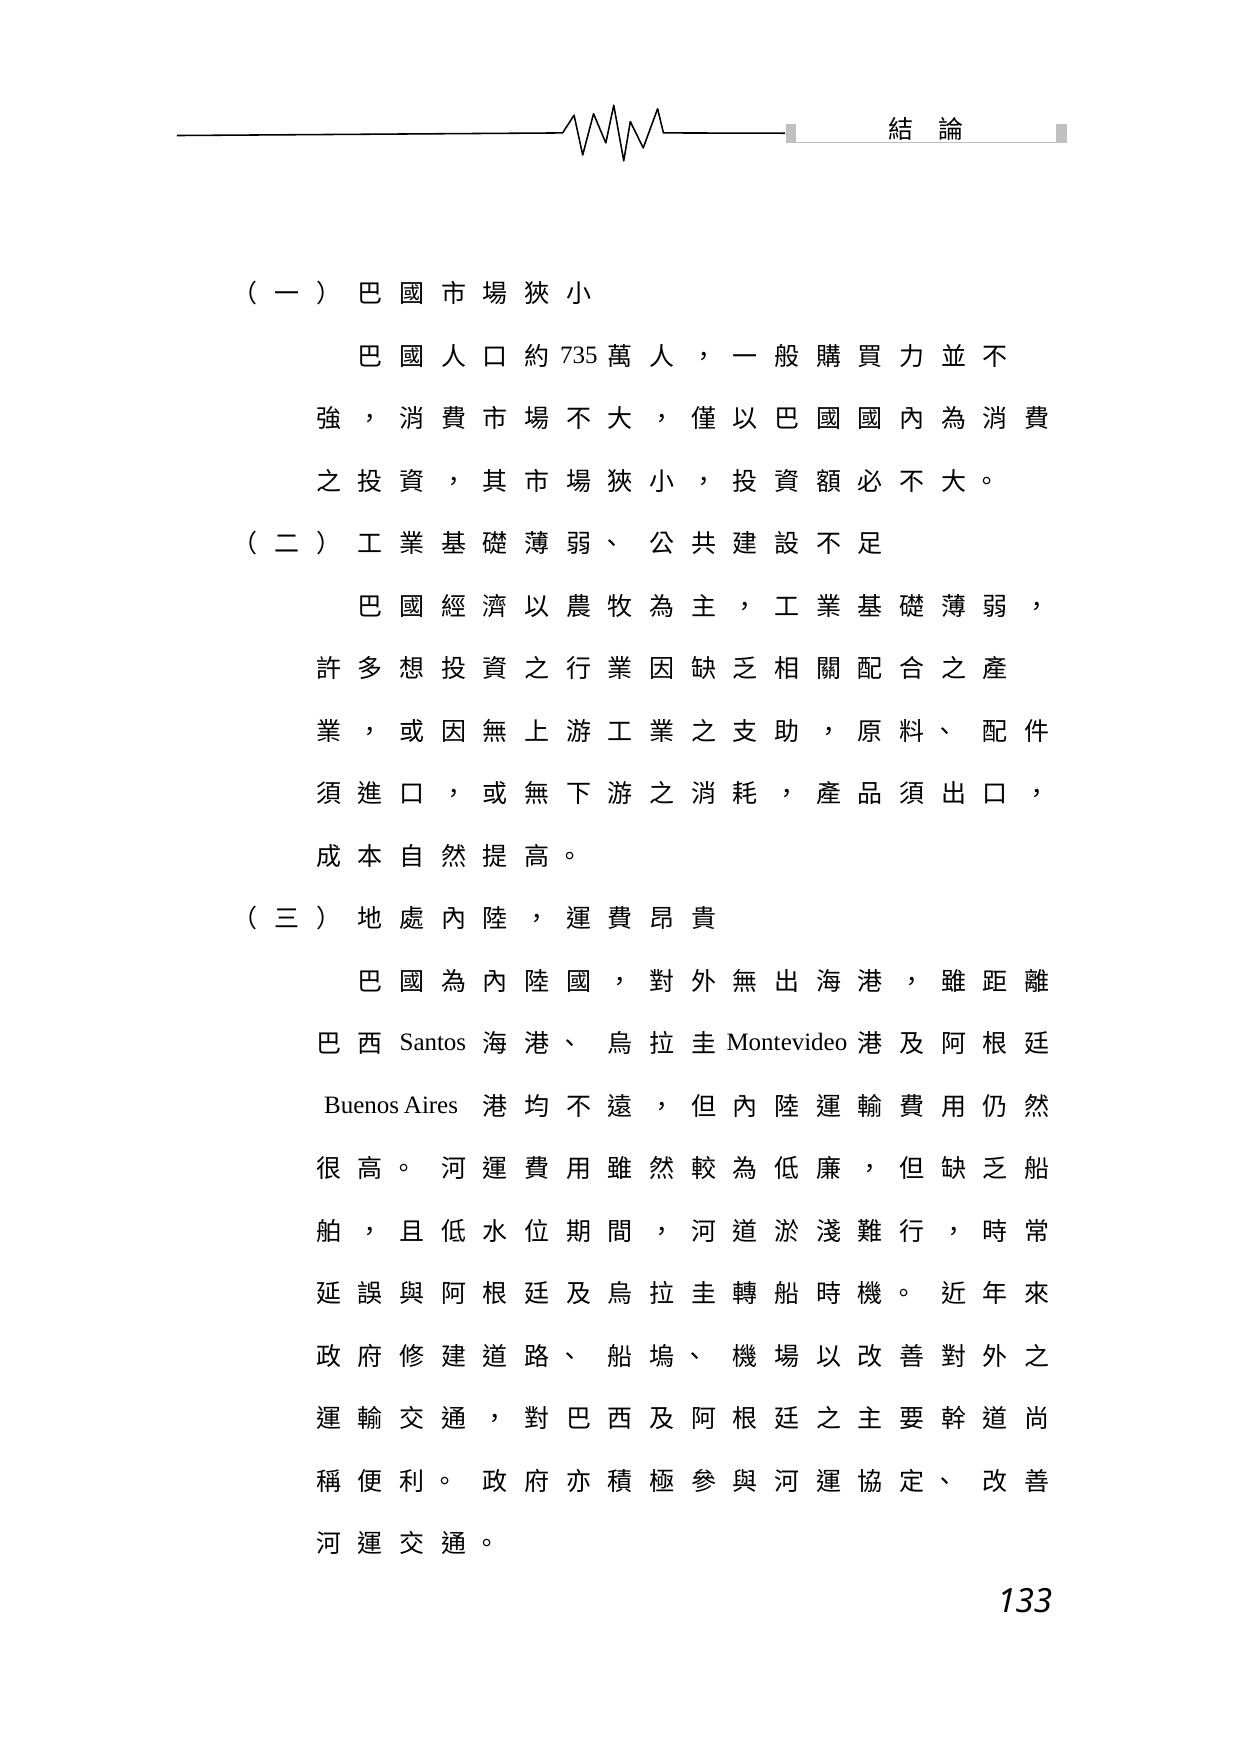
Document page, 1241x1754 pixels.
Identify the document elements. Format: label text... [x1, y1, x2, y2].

text 巴國為內陸國，對外無出海港，雖距離巴西Santos海港、烏拉圭Montevideo港及阿根廷Buenos Aires港均不遠，但內陸運輸費用仍然很高。河運費用雖然較為低廉，但缺乏船舶，且低水位期間，河道淤淺難行，時常延誤與阿根廷及烏拉圭轉船時機。近年來政府修建道路、船塢、機場以改善對外之運輸交通，對巴西及阿根廷之主要幹道尚稱便利。政府亦積極參與河運協定、改善河運交通。 [281, 938, 1058, 1563]
text （一）巴國市場狹小 [207, 250, 1058, 313]
text （二）工業基礎薄弱、公共建設不足 [207, 500, 1058, 563]
text （三）地處內陸，運費昂貴 [207, 875, 1058, 938]
text 巴國人口約735萬人，一般購買力並不強，消費市場不大，僅以巴國國內為消費之投資，其市場狹小，投資額必不大。 [281, 313, 1058, 500]
text 巴國經濟以農牧為主，工業基礎薄弱，許多想投資之行業因缺乏相關配合之產業，或因無上游工業之支助，原料、配件須進口，或無下游之消耗，產品須出口，成本自然提高。 [281, 563, 1058, 875]
